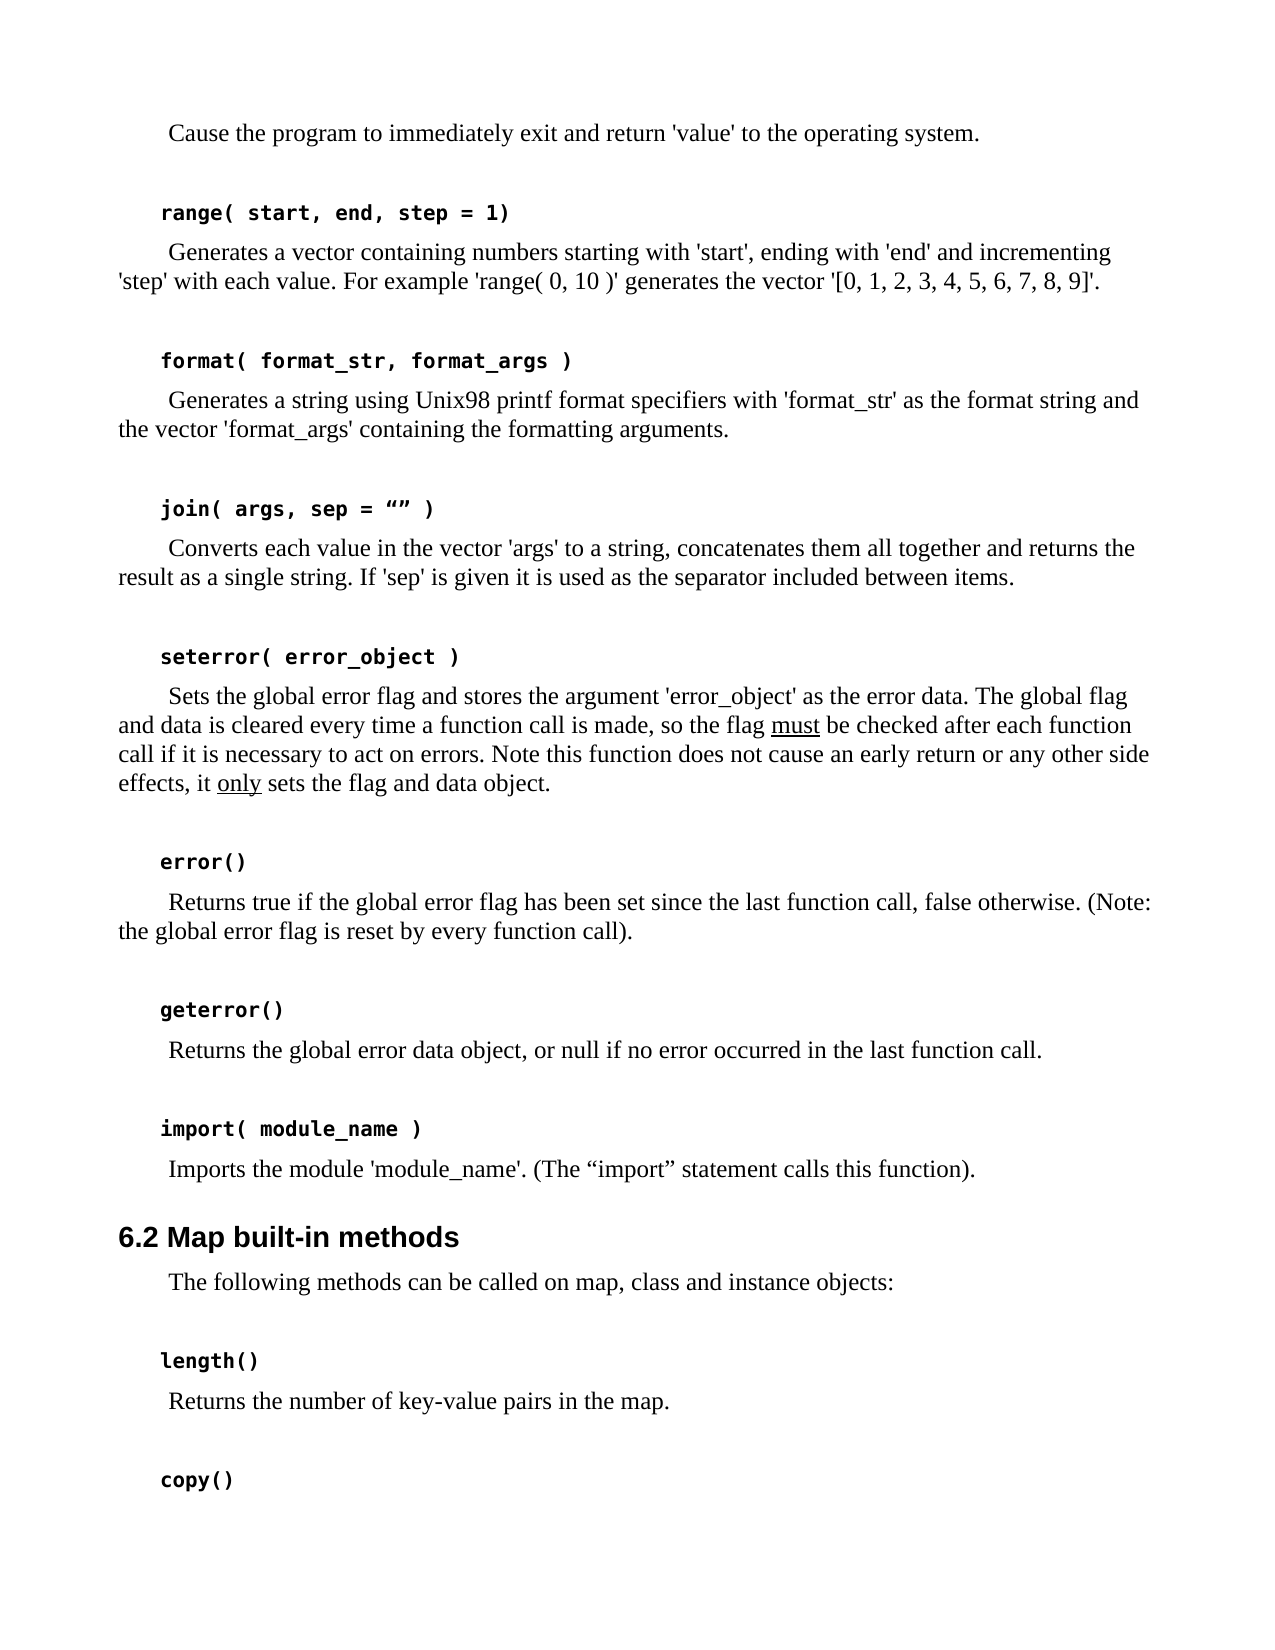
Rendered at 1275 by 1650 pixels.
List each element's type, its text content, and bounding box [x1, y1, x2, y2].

subtitle 6.2 Map built-in methods [118, 1221, 1157, 1254]
text geterror() [118, 998, 1157, 1022]
text length() [118, 1349, 1157, 1373]
text import( module_name ) [118, 1117, 1157, 1142]
text Generates a string using Unix98 printf format specifiers with 'format_str' as the format string and the vector 'format_args' containing the formatting arguments. [118, 385, 1157, 443]
text Converts each value in the vector 'args' to a string, concatenates them all together and returns the result as a single string. If 'sep' is given it is used as the separator included between items. [118, 533, 1157, 591]
text join( args, sep = “” ) [118, 497, 1157, 521]
text Returns true if the global error flag has been set since the last function call, false otherwise. (Note: the global error flag is reset by every function call). [118, 887, 1157, 944]
text The following methods can be called on map, class and instance objects: [118, 1267, 1157, 1295]
text format( format_str, format_args ) [118, 349, 1157, 373]
text Returns the number of key-value pairs in the map. [118, 1386, 1157, 1414]
text Returns the global error data object, or null if no error occurred in the last function call. [118, 1035, 1157, 1064]
text Cause the program to immediately exit and return 'value' to the operating system. [118, 118, 1157, 147]
text range( start, end, step = 1) [118, 201, 1157, 225]
text Imports the module 'module_name'. (The “import” statement calls this function). [118, 1154, 1157, 1183]
text Generates a vector containing numbers starting with 'start', ending with 'end' and incrementing 'step' with each value. For example 'range( 0, 10 )' generates the vector '[0, 1, 2, 3, 4, 5, 6, 7, 8, 9]'. [118, 237, 1157, 295]
text Sets the global error flag and stores the argument 'error_object' as the error data. The global flag and data is cleared every time a function call is made, so the flag must be checked after each function call if it is necessary to act on errors. Note this function does not cause an early return or any other side effects, it only sets the flag and data object. [118, 681, 1157, 796]
text copy() [118, 1468, 1157, 1493]
text seterror( error_object ) [118, 645, 1157, 669]
text error() [118, 850, 1157, 874]
